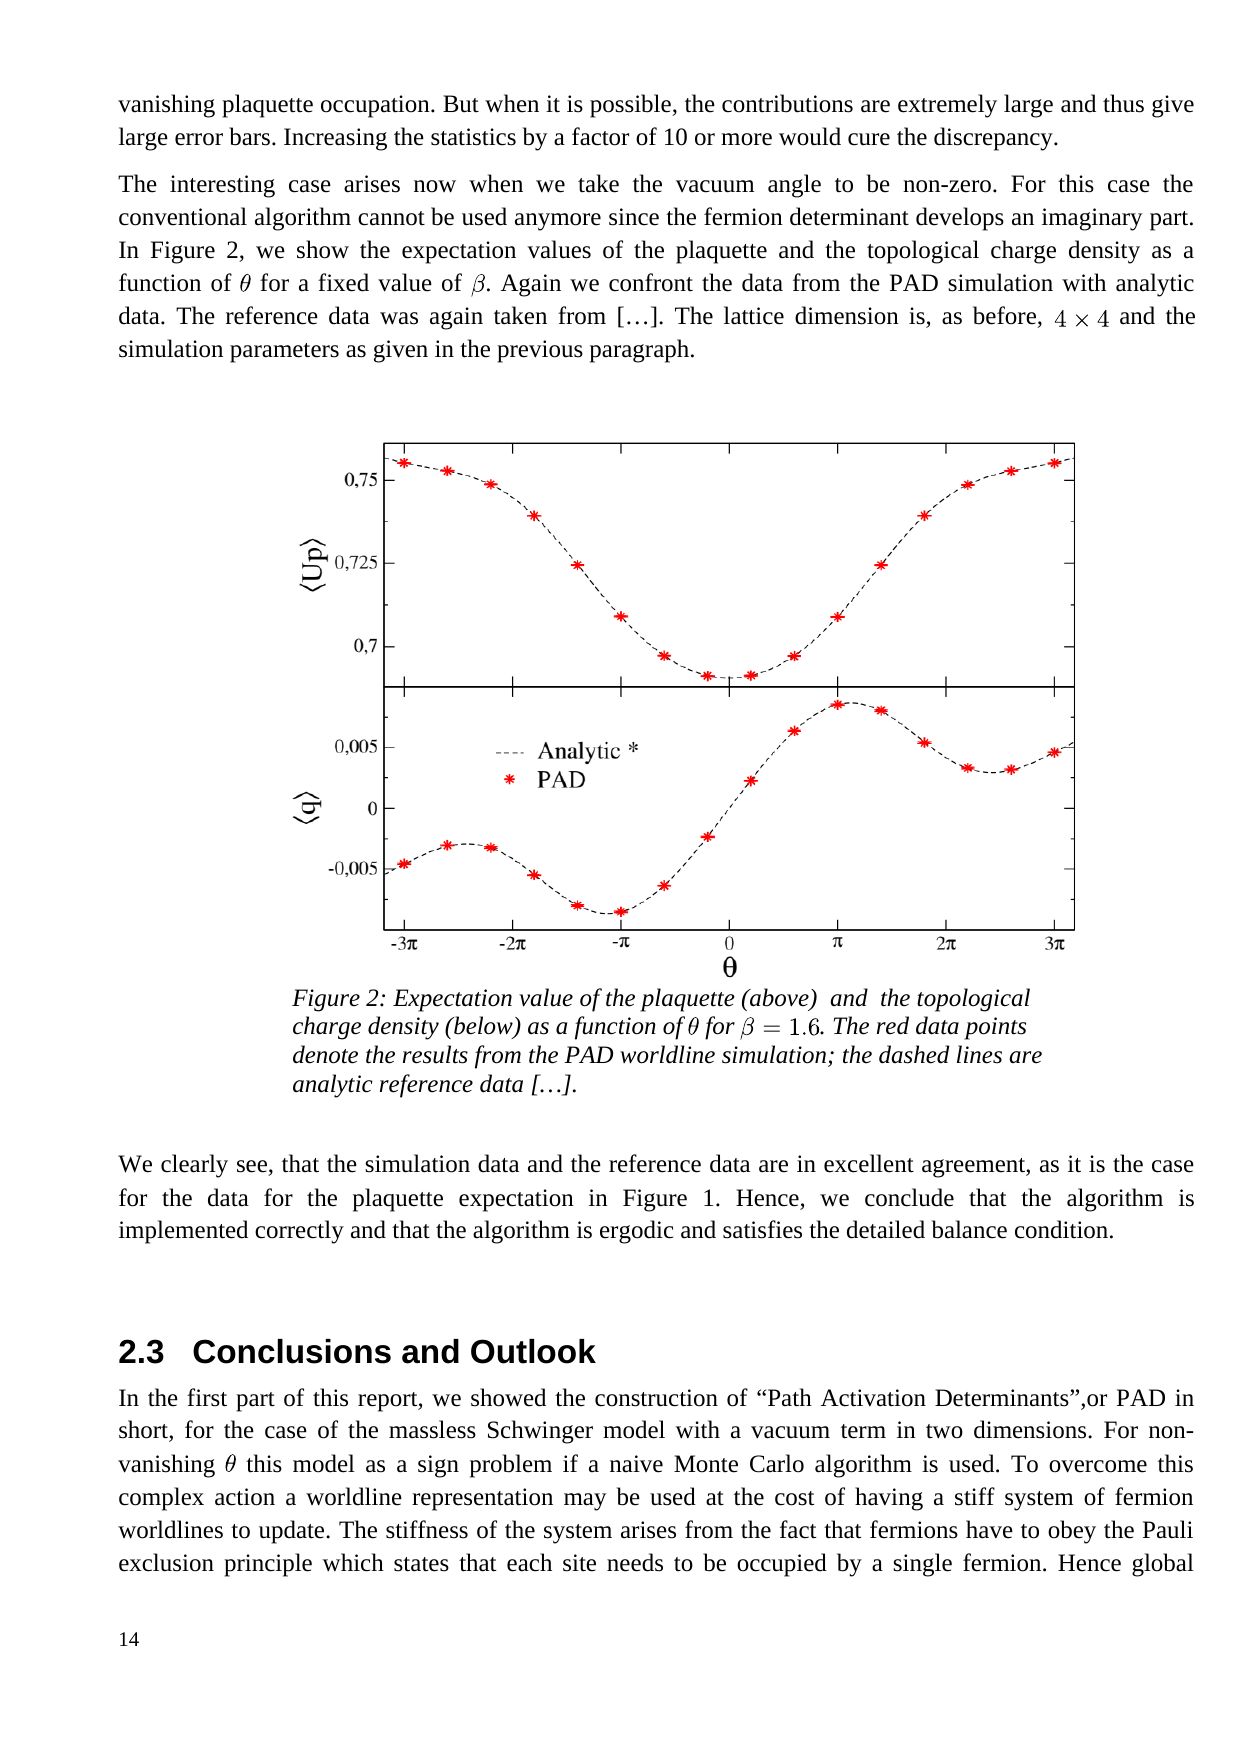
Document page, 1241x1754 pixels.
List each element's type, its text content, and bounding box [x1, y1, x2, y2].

text We clearly see, that the simulation data and the reference data are in excellent agreement, as it is the case for the data for the plaquette expectation in Figure 1. Hence, we conclude that the algorithm is implemented correctly and that the algorithm is ergodic and satisfies the detailed balance condition. [118, 1149, 1196, 1244]
text The interesting case arises now when we take the vacuum angle to be non-zero. For this case the conventional algorithm cannot be used anymore since the fermion determinant develops an imaginary part. In Figure 2, we show the expectation values of the plaquette and the topological charge density as a function of for a fixed value of . Again we confront the data from the PAD simulation with analytic data. The reference data was again taken from […]. The lattice dimension is, as before, and the simulation parameters as given in the previous paragraph. [118, 169, 1196, 363]
text vanishing plaquette occupation. But when it is possible, the contributions are extremely large and thus give large error bars. Increasing the statistics by a factor of 10 or more would cure the discrepancy. [118, 89, 1196, 150]
picture [292, 442, 1076, 978]
text Figure 2: Expectation value of the plaquette (above) and the topological charge density (below) as a function of for . The red data points denote the results from the PAD worldline simulation; the dashed lines are analytic reference data […]. [292, 978, 1075, 1098]
subtitle Conclusions and Outlook [118, 1332, 1196, 1370]
text In the first part of this report, we showed the construction of “Path Activation Determinants”,or PAD in short, for the case of the massless Schwinger model with a vacuum term in two dimensions. For non-vanishing this model as a sign problem if a naive Monte Carlo algorithm is used. To overcome this complex action a worldline representation may be used at the cost of having a stiff system of fermion worldlines to update. The stiffness of the system arises from the fact that fermions have to obey the Pauli exclusion principle which states that each site needs to be occupied by a single fermion. Hence global [118, 1383, 1196, 1576]
